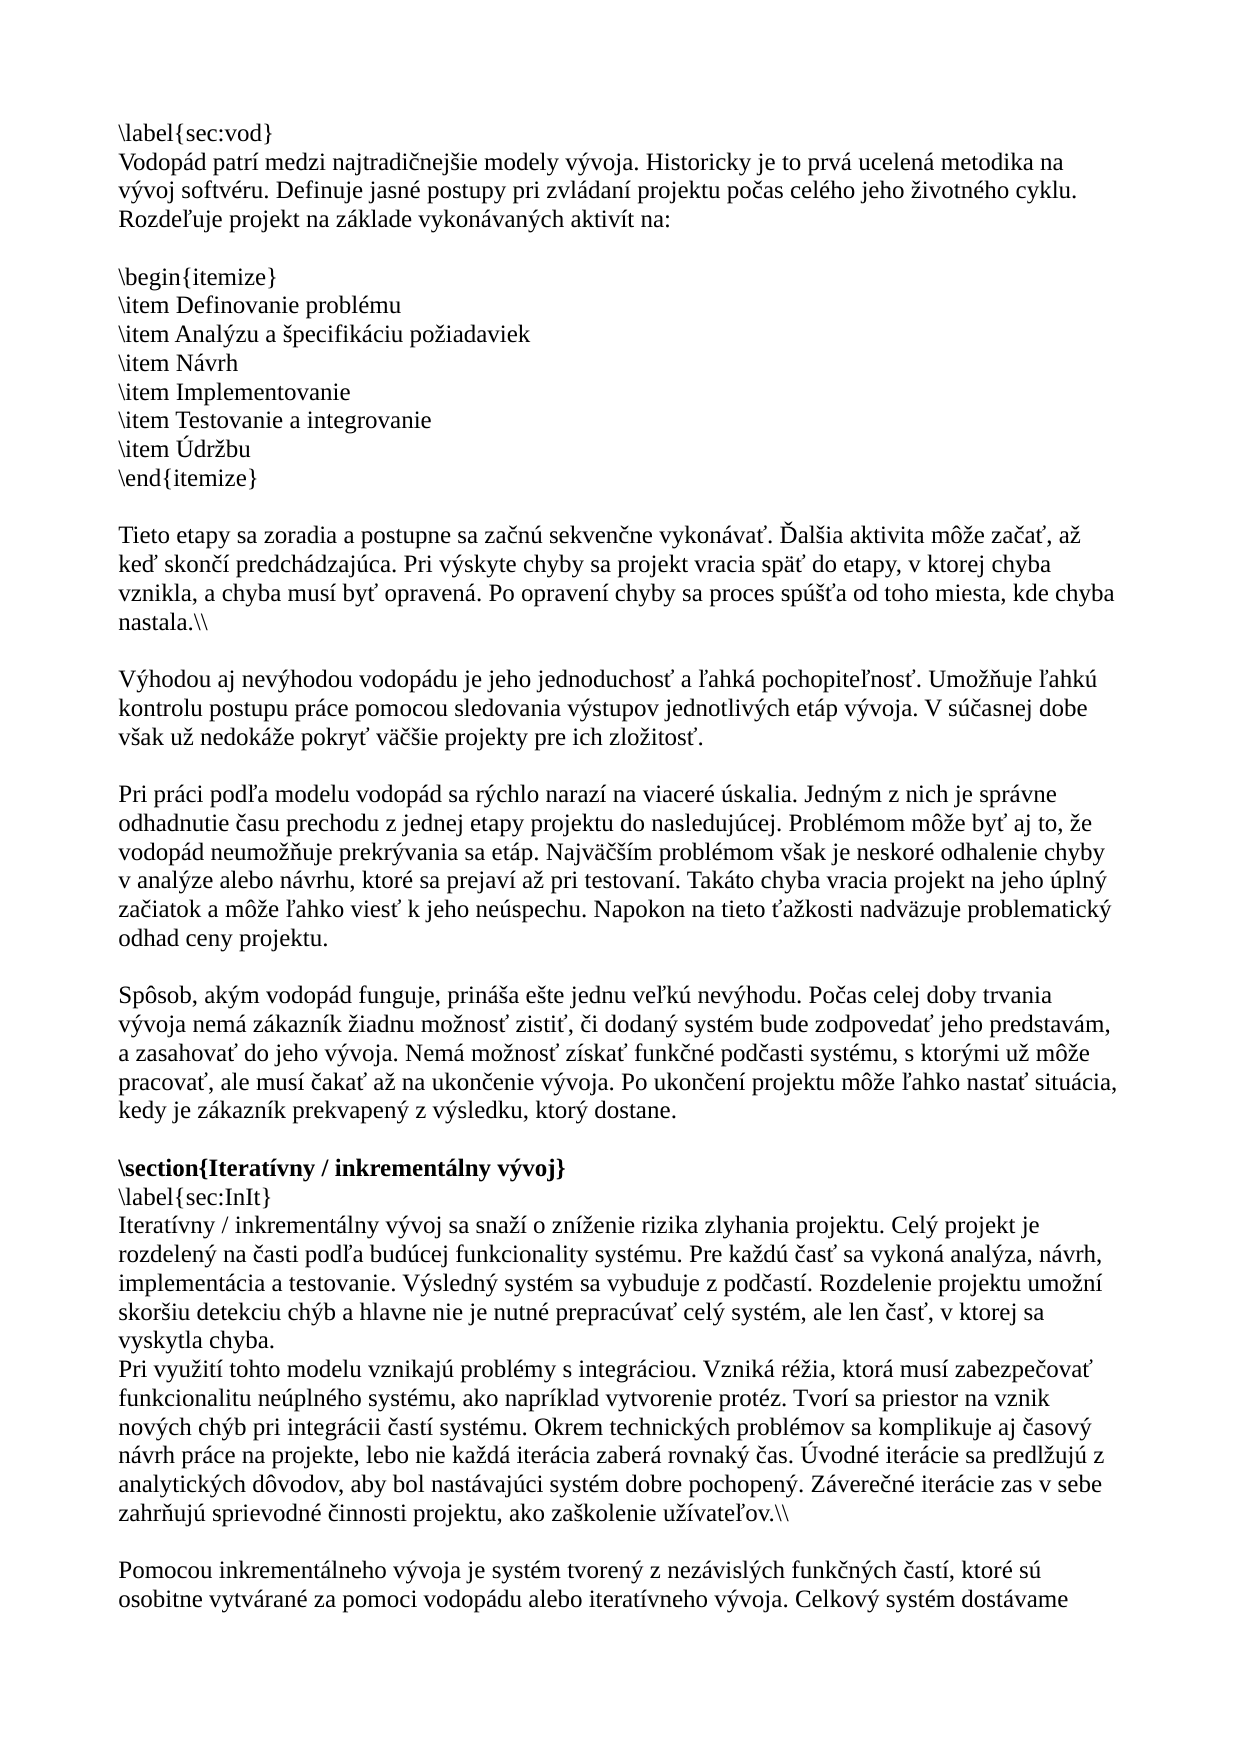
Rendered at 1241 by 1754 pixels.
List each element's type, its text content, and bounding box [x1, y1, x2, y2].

text Spôsob, akým vodopád funguje, prináša ešte jednu veľkú nevýhodu. Počas celej doby trvania vývoja nemá zákazník žiadnu možnosť zistiť, či dodaný systém bude zodpovedať jeho predstavám, a zasahovať do jeho vývoja. Nemá možnosť získať funkčné podčasti systému, s ktorými už môže pracovať, ale musí čakať až na ukončenie vývoja. Po ukončení projektu môže ľahko nastať situácia, kedy je zákazník prekvapený z výsledku, ktorý dostane. [118, 981, 1122, 1124]
text Iteratívny / inkrementálny vývoj sa snaží o zníženie rizika zlyhania projektu. Celý projekt je rozdelený na časti podľa budúcej funkcionality systému. Pre každú časť sa vykoná analýza, návrh, implementácia a testovanie. Výsledný systém sa vybuduje z podčastí. Rozdelenie projektu umožní skoršiu detekciu chýb a hlavne nie je nutné prepracúvať celý systém, ale len časť, v ktorej sa vyskytla chyba. [118, 1211, 1122, 1354]
text \label{sec:InIt} [118, 1182, 1122, 1211]
text Pri využití tohto modelu vznikajú problémy s integráciou. Vzniká réžia, ktorá musí zabezpečovať funkcionalitu neúplného systému, ako napríklad vytvorenie protéz. Tvorí sa priestor na vznik nových chýb pri integrácii častí systému. Okrem technických problémov sa komplikuje aj časový návrh práce na projekte, lebo nie každá iterácia zaberá rovnaký čas. Úvodné iterácie sa predlžujú z analytických dôvodov, aby bol nastávajúci systém dobre pochopený. Záverečné iterácie zas v sebe zahrňujú sprievodné činnosti projektu, ako zaškolenie užívateľov.\\ [118, 1354, 1122, 1527]
text \begin{itemize} [118, 262, 1122, 291]
text Výhodou aj nevýhodou vodopádu je jeho jednoduchosť a ľahká pochopiteľnosť. Umožňuje ľahkú kontrolu postupu práce pomocou sledovania výstupov jednotlivých etáp vývoja. V súčasnej dobe však už nedokáže pokryť väčšie projekty pre ich zložitosť. [118, 664, 1122, 751]
text Pomocou inkrementálneho vývoja je systém tvorený z nezávislých funkčných častí, ktoré sú osobitne vytvárané za pomoci vodopádu alebo iteratívneho vývoja. Celkový systém dostávame [118, 1556, 1122, 1613]
text \item Definovanie problému [118, 291, 1122, 319]
text Tieto etapy sa zoradia a postupne sa začnú sekvenčne vykonávať. Ďalšia aktivita môže začať, až keď skončí predchádzajúca. Pri výskyte chyby sa projekt vracia späť do etapy, v ktorej chyba vznikla, a chyba musí byť opravená. Po opravení chyby sa proces spúšťa od toho miesta, kde chyba nastala.\\ [118, 521, 1122, 636]
text Pri práci podľa modelu vodopád sa rýchlo narazí na viaceré úskalia. Jedným z nich je správne odhadnutie času prechodu z jednej etapy projektu do nasledujúcej. Problémom môže byť aj to, že vodopád neumožňuje prekrývania sa etáp. Najväčším problémom však je neskoré odhalenie chyby v analýze alebo návrhu, ktoré sa prejaví až pri testovaní. Takáto chyba vracia projekt na jeho úplný začiatok a môže ľahko viesť k jeho neúspechu. Napokon na tieto ťažkosti nadväzuje problematický odhad ceny projektu. [118, 779, 1122, 952]
text \end{itemize} [118, 463, 1122, 492]
text \item Návrh [118, 348, 1122, 377]
text Vodopád patrí medzi najtradičnejšie modely vývoja. Historicky je to prvá ucelená metodika na vývoj softvéru. Definuje jasné postupy pri zvládaní projektu počas celého jeho životného cyklu. Rozdeľuje projekt na základe vykonávaných aktivít na: [118, 147, 1122, 233]
text \item Údržbu [118, 434, 1122, 463]
text \section{Iteratívny / inkrementálny vývoj} [118, 1153, 1122, 1182]
text \item Implementovanie [118, 377, 1122, 406]
text \item Analýzu a špecifikáciu požiadaviek [118, 319, 1122, 348]
text \label{sec:vod} [118, 118, 1122, 147]
text \item Testovanie a integrovanie [118, 406, 1122, 434]
